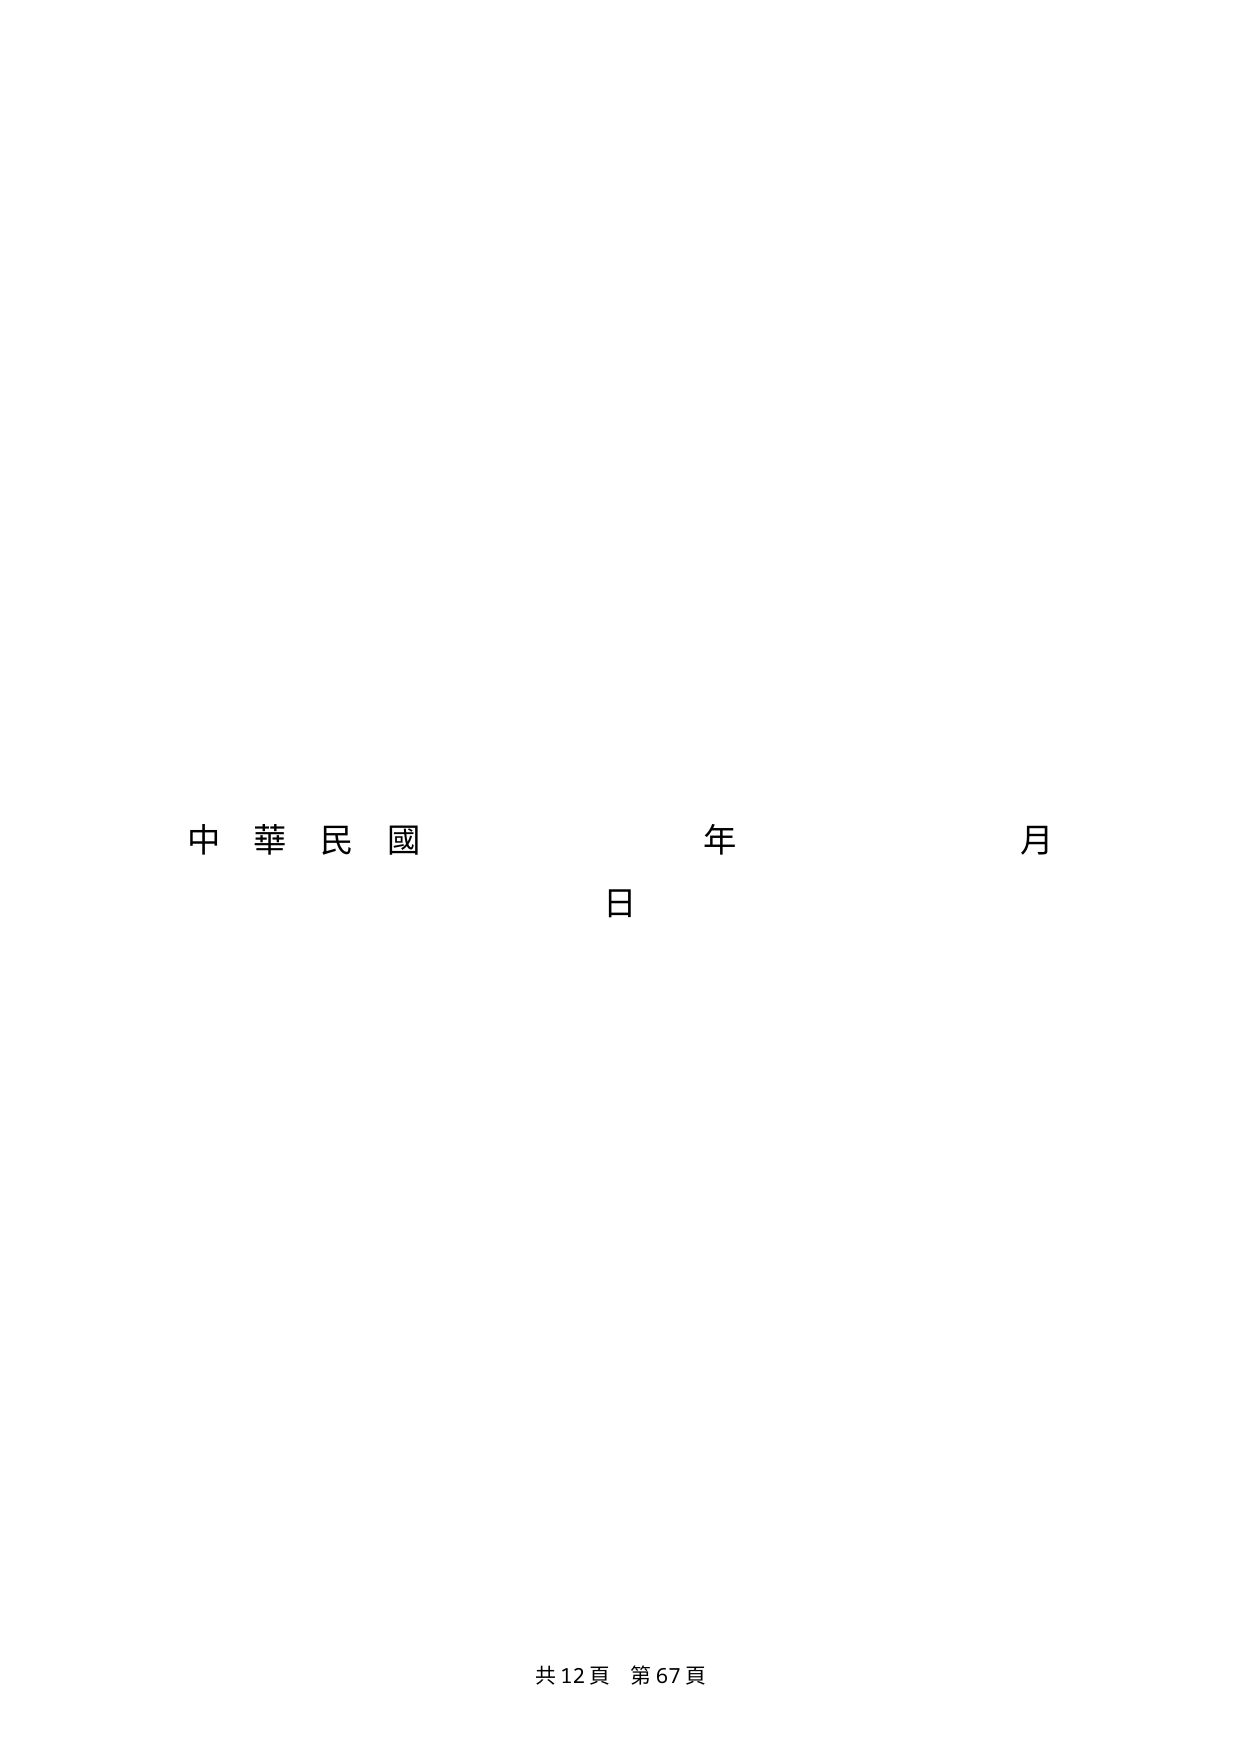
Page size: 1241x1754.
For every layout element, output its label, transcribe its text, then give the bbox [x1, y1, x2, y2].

text 中 華 民 國 年 月 日 [118, 797, 1122, 922]
